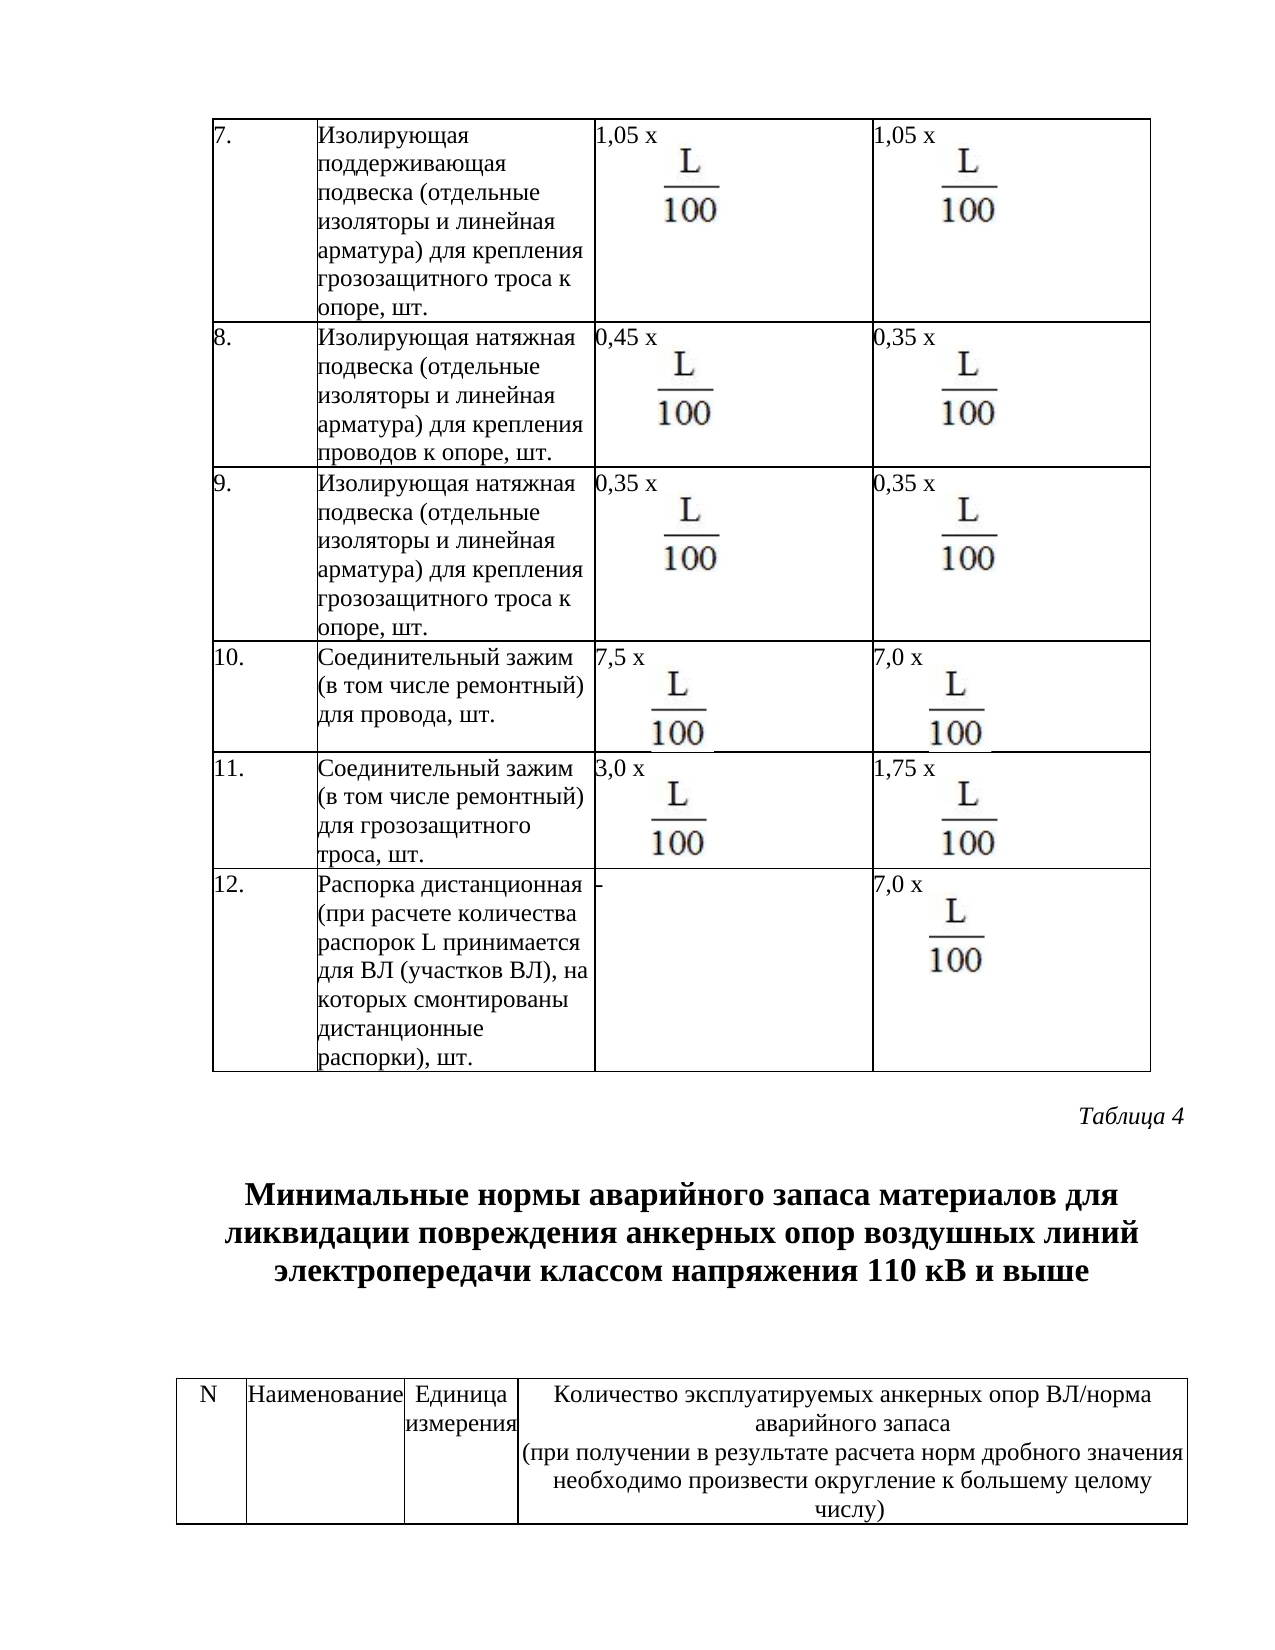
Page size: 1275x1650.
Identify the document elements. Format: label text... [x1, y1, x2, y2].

table_cell 8. [214, 323, 317, 466]
table_cell 0,35 х [874, 323, 1150, 466]
table_cell 1,05 х [596, 120, 872, 321]
table_cell 7,0 х [874, 642, 1150, 751]
table_cell 11. [214, 753, 317, 868]
table_cell Распорка дистанционная (при расчете количества распорок L принимается для ВЛ (участков ВЛ), на которых смонтированы дистанционные распорки), шт. [318, 869, 594, 1071]
table_cell 0,35 х [596, 468, 872, 640]
text Таблица 4 [177, 1101, 1186, 1129]
table_cell 1,05 х [874, 120, 1150, 321]
table_cell - [596, 869, 872, 1071]
table_cell 7,5 х [596, 642, 872, 751]
table_cell Изолирующая натяжная подвеска (отдельные изоляторы и линейная арматура) для крепления грозозащитного троса к опоре, шт. [318, 468, 594, 640]
table_cell 10. [214, 642, 317, 751]
table_cell 0,35 х [874, 468, 1150, 640]
table_cell 7,0 х [874, 869, 1150, 1071]
table_cell 9. [214, 468, 317, 640]
table_header Наименование [247, 1379, 404, 1523]
table_cell Изолирующая поддерживающая подвеска (отдельные изоляторы и линейная арматура) для крепления грозозащитного троса к опоре, шт. [318, 120, 594, 321]
table_cell 12. [214, 869, 317, 1071]
text Минимальные нормы аварийного запаса материалов для ликвидации повреждения анкерных опор воздушных линий электропередачи классом напряжения 110 кВ и выше [177, 1174, 1186, 1289]
table_cell 0,45 х [596, 323, 872, 466]
table_header Единица измерения [405, 1379, 517, 1523]
table_cell 1,75 х [874, 753, 1150, 868]
table_cell Соединительный зажим (в том числе ремонтный) для провода, шт. [318, 642, 594, 751]
table_cell 7. [214, 120, 317, 321]
table_cell 3,0 х [596, 753, 872, 868]
table_header N [177, 1379, 246, 1523]
table_cell Соединительный зажим (в том числе ремонтный) для грозозащитного троса, шт. [318, 753, 594, 868]
table_cell Изолирующая натяжная подвеска (отдельные изоляторы и линейная арматура) для крепления проводов к опоре, шт. [318, 323, 594, 466]
table_header Количество эксплуатируемых анкерных опор ВЛ/норма аварийного запаса (при получении в результате расчета норм дробного значения необходимо произвести округление к большему целому числу) [519, 1379, 1187, 1523]
